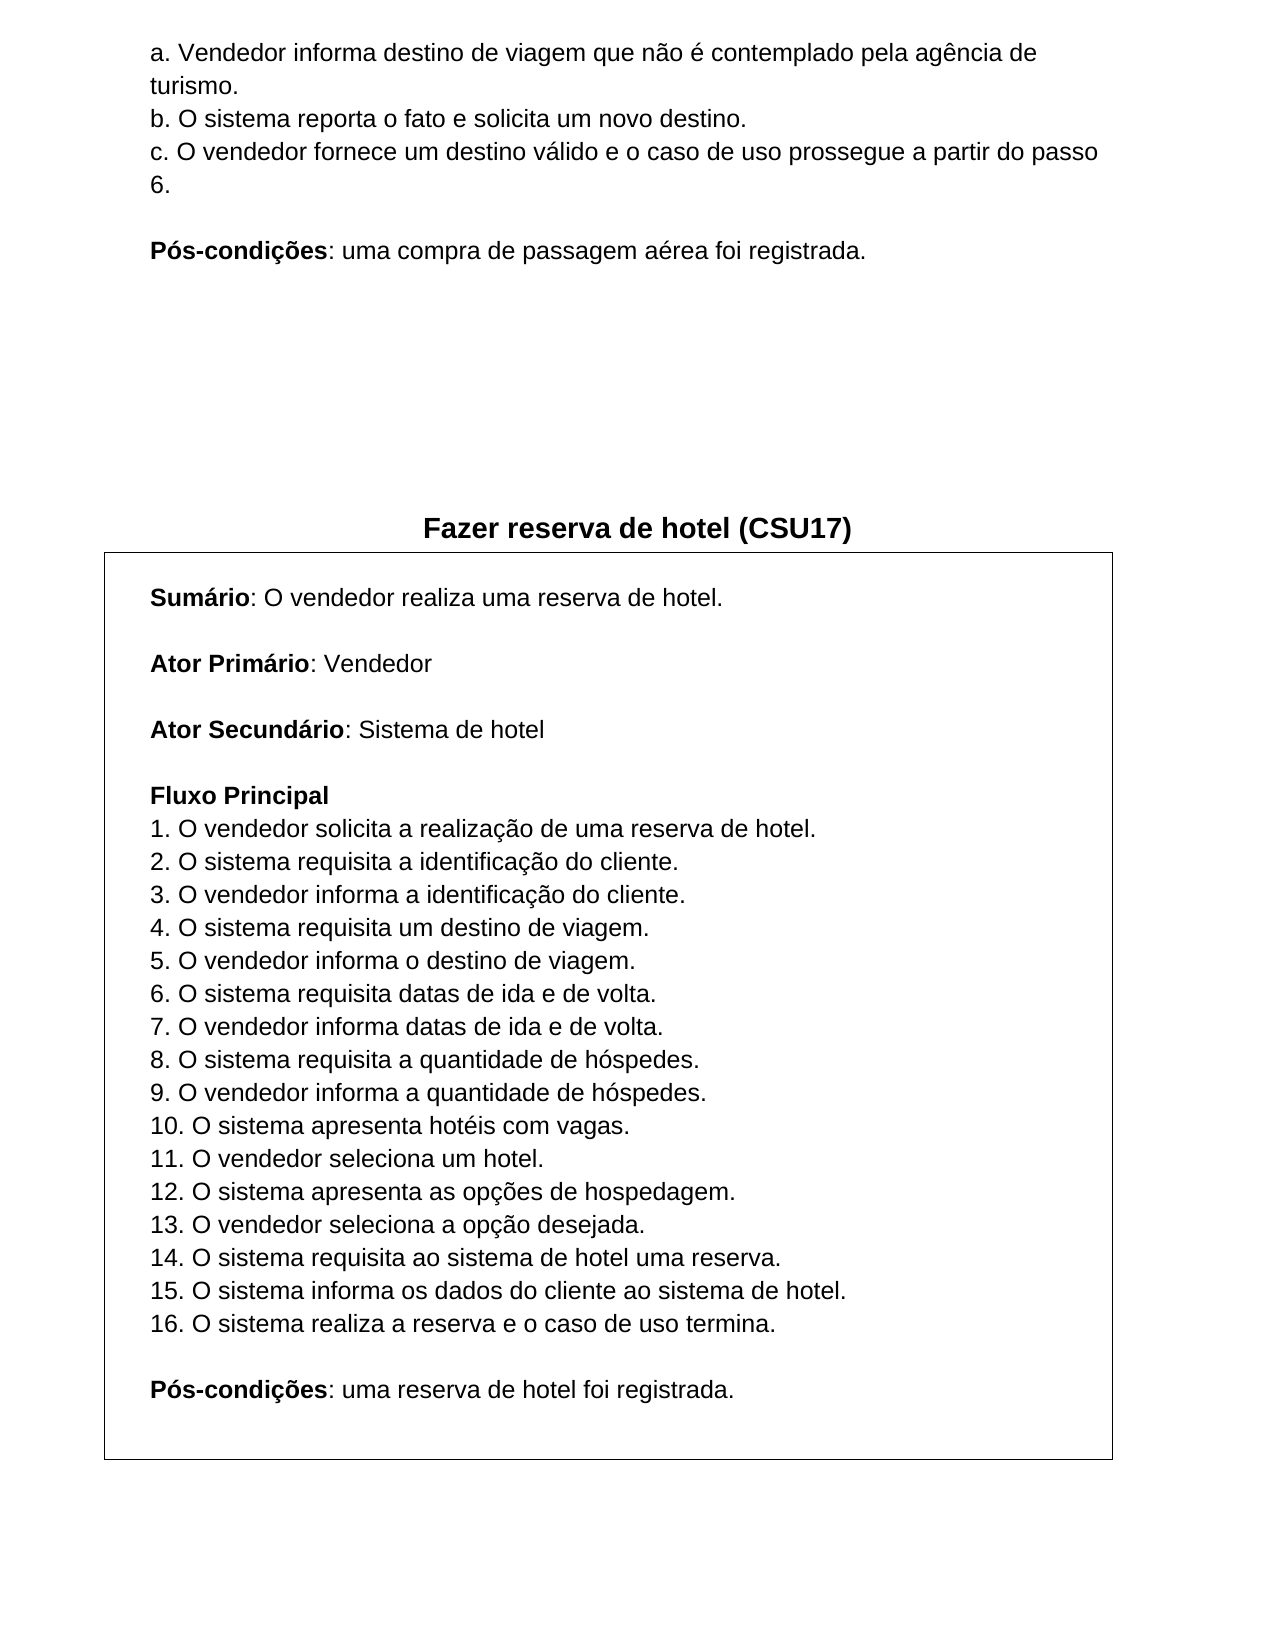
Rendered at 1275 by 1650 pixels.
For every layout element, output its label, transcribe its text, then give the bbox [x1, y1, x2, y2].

text Ator Secundário: Sistema de hotel [150, 715, 1125, 743]
text Sumário: O vendedor realiza uma reserva de hotel. [150, 583, 1125, 611]
list O vendedor seleciona um hotel. [150, 1144, 1125, 1173]
list O sistema realiza a reserva e o caso de uso termina. [150, 1309, 1125, 1338]
list O sistema requisita a identificação do cliente. [150, 847, 1125, 876]
text Pós-condições: uma compra de passagem aérea foi registrada. [150, 236, 1125, 265]
text Fazer reserva de hotel (CSU17) [150, 511, 1125, 545]
text Ator Primário: Vendedor [150, 649, 1125, 677]
list O vendedor fornece um destino válido e o caso de uso prossegue a partir do passo 6. [150, 137, 1125, 199]
list O vendedor informa o destino de viagem. [150, 946, 1125, 975]
list O vendedor solicita a realização de uma reserva de hotel. [150, 814, 1125, 843]
list O vendedor informa a identificação do cliente. [150, 880, 1125, 909]
list O sistema reporta o fato e solicita um novo destino. [150, 104, 1125, 133]
list O sistema apresenta as opções de hospedagem. [150, 1177, 1125, 1206]
list Vendedor informa destino de viagem que não é contemplado pela agência de turismo. [150, 38, 1125, 99]
list O vendedor seleciona a opção desejada. [150, 1210, 1125, 1239]
list O sistema requisita a quantidade de hóspedes. [150, 1045, 1125, 1074]
list O sistema informa os dados do cliente ao sistema de hotel. [150, 1276, 1125, 1305]
list O sistema apresenta hotéis com vagas. [150, 1111, 1125, 1140]
list O vendedor informa datas de ida e de volta. [150, 1012, 1125, 1041]
list O sistema requisita ao sistema de hotel uma reserva. [150, 1243, 1125, 1272]
list O sistema requisita um destino de viagem. [150, 913, 1125, 942]
list O sistema requisita datas de ida e de volta. [150, 979, 1125, 1008]
text Pós-condições: uma reserva de hotel foi registrada. [150, 1375, 1125, 1404]
text Fluxo Principal [150, 781, 1125, 809]
list O vendedor informa a quantidade de hóspedes. [150, 1078, 1125, 1107]
